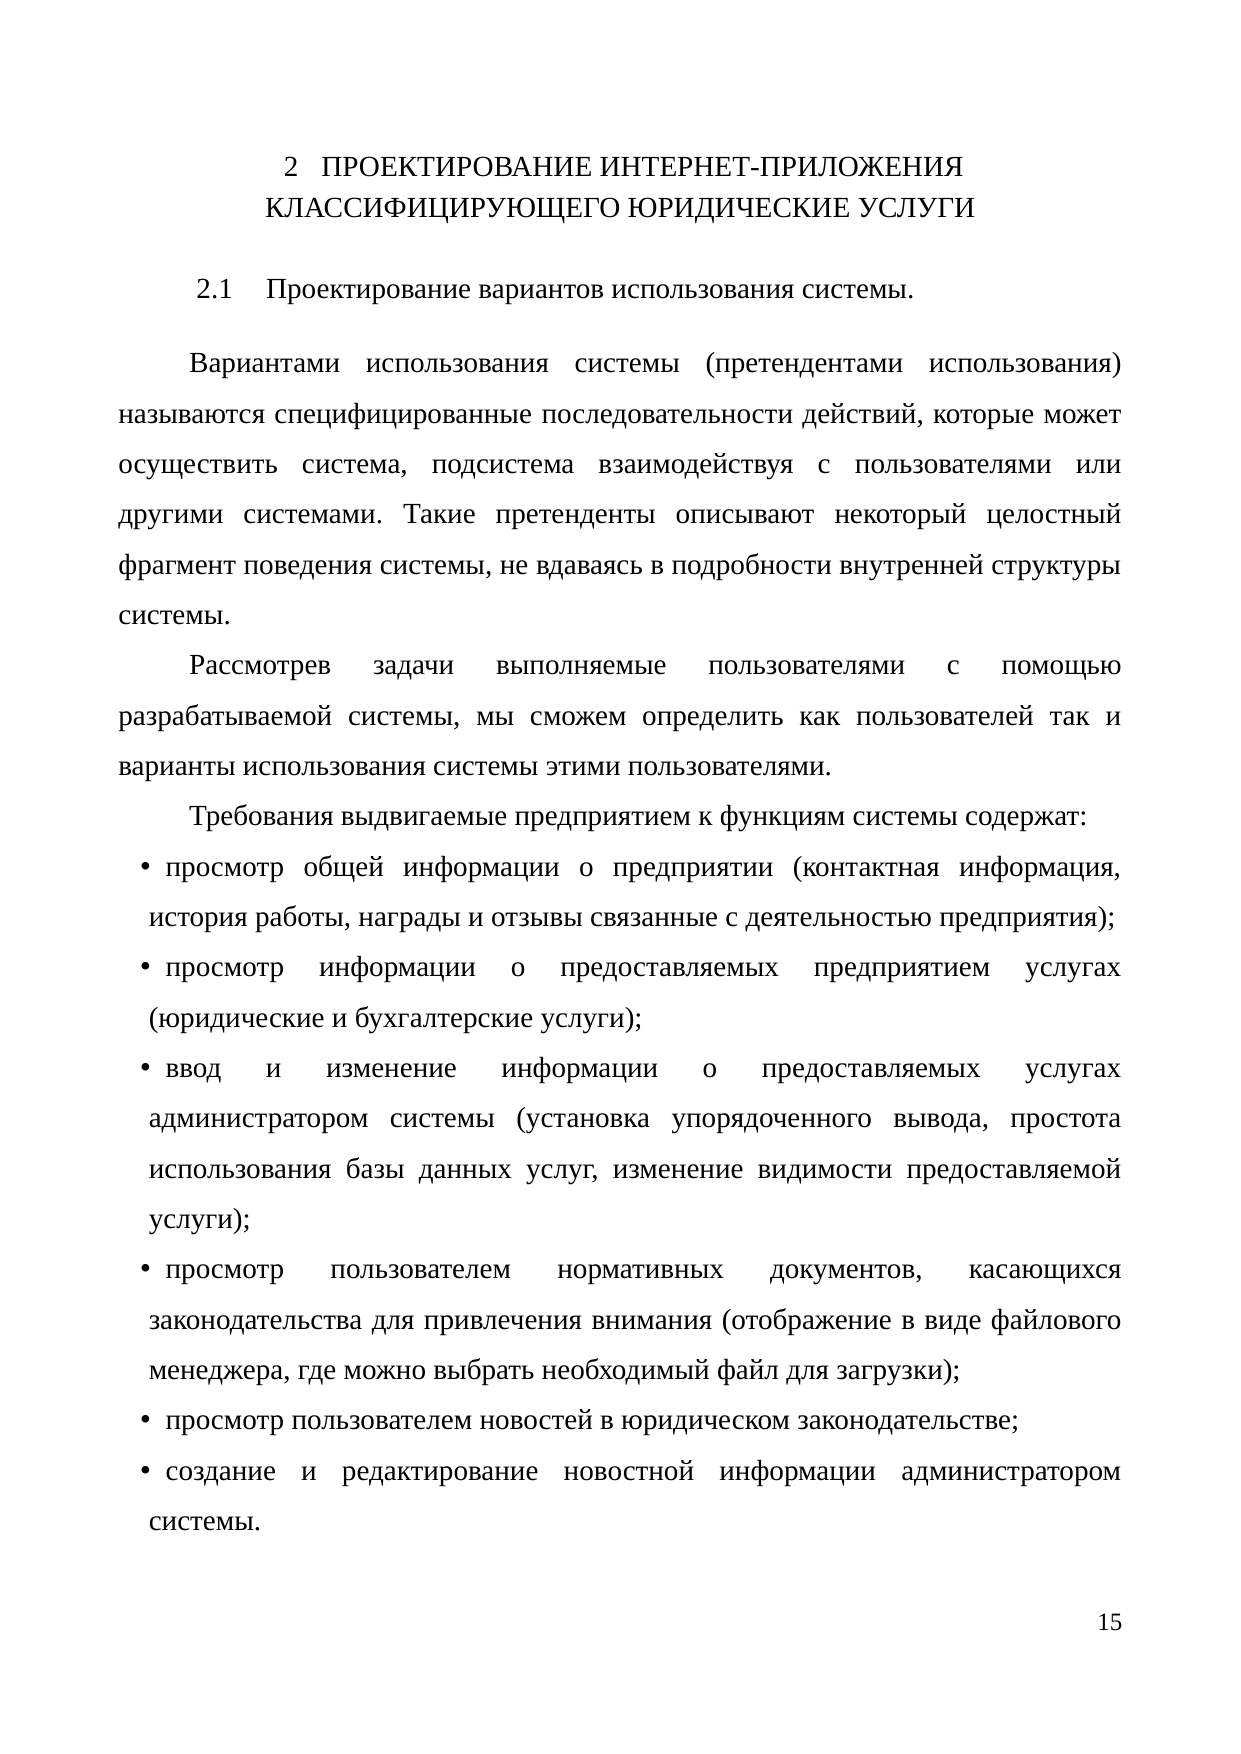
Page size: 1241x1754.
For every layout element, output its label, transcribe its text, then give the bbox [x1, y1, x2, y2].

subtitle Проектирование вариантов использования системы. [118, 271, 1122, 304]
text Вариантами использования системы (претендентами использования) называются специфицированные последовательности действий, которые может осуществить система, подсистема взаимодействуя с пользователями или другими системами. Такие претенденты описывают некоторый целостный фрагмент поведения системы, не вдаваясь в подробности внутренней структуры системы. [118, 346, 1122, 631]
list создание и редактирование новостной информации администратором системы. [140, 1453, 1122, 1537]
text Требования выдвигаемые предприятием к функциям системы содержат: [118, 798, 1122, 832]
list просмотр общей информации о предприятии (контактная информация, история работы, награды и отзывы связанные с деятельностью предприятия); [140, 849, 1122, 933]
text Рассмотрев задачи выполняемые пользователями с помощью разрабатываемой системы, мы сможем определить как пользователей так и варианты использования системы этими пользователями. [118, 647, 1122, 782]
subtitle ПРОЕКТИРОВАНИЕ ИНТЕРНЕТ-ПРИЛОЖЕНИЯ КЛАССИФИЦИРУЮЩЕГО ЮРИДИЧЕСКИЕ УСЛУГИ [118, 143, 1122, 226]
list просмотр пользователем новостей в юридическом законодательстве; [140, 1402, 1122, 1436]
list ввод и изменение информации о предоставляемых услугах администратором системы (установка упорядоченного вывода, простота использования базы данных услуг, изменение видимости предоставляемой услуги); [140, 1050, 1122, 1235]
list просмотр пользователем нормативных документов, касающихся законодательства для привлечения внимания (отображение в виде файлового менеджера, где можно выбрать необходимый файл для загрузки); [140, 1251, 1122, 1386]
list просмотр информации о предоставляемых предприятием услугах (юридические и бухгалтерские услуги); [140, 949, 1122, 1033]
